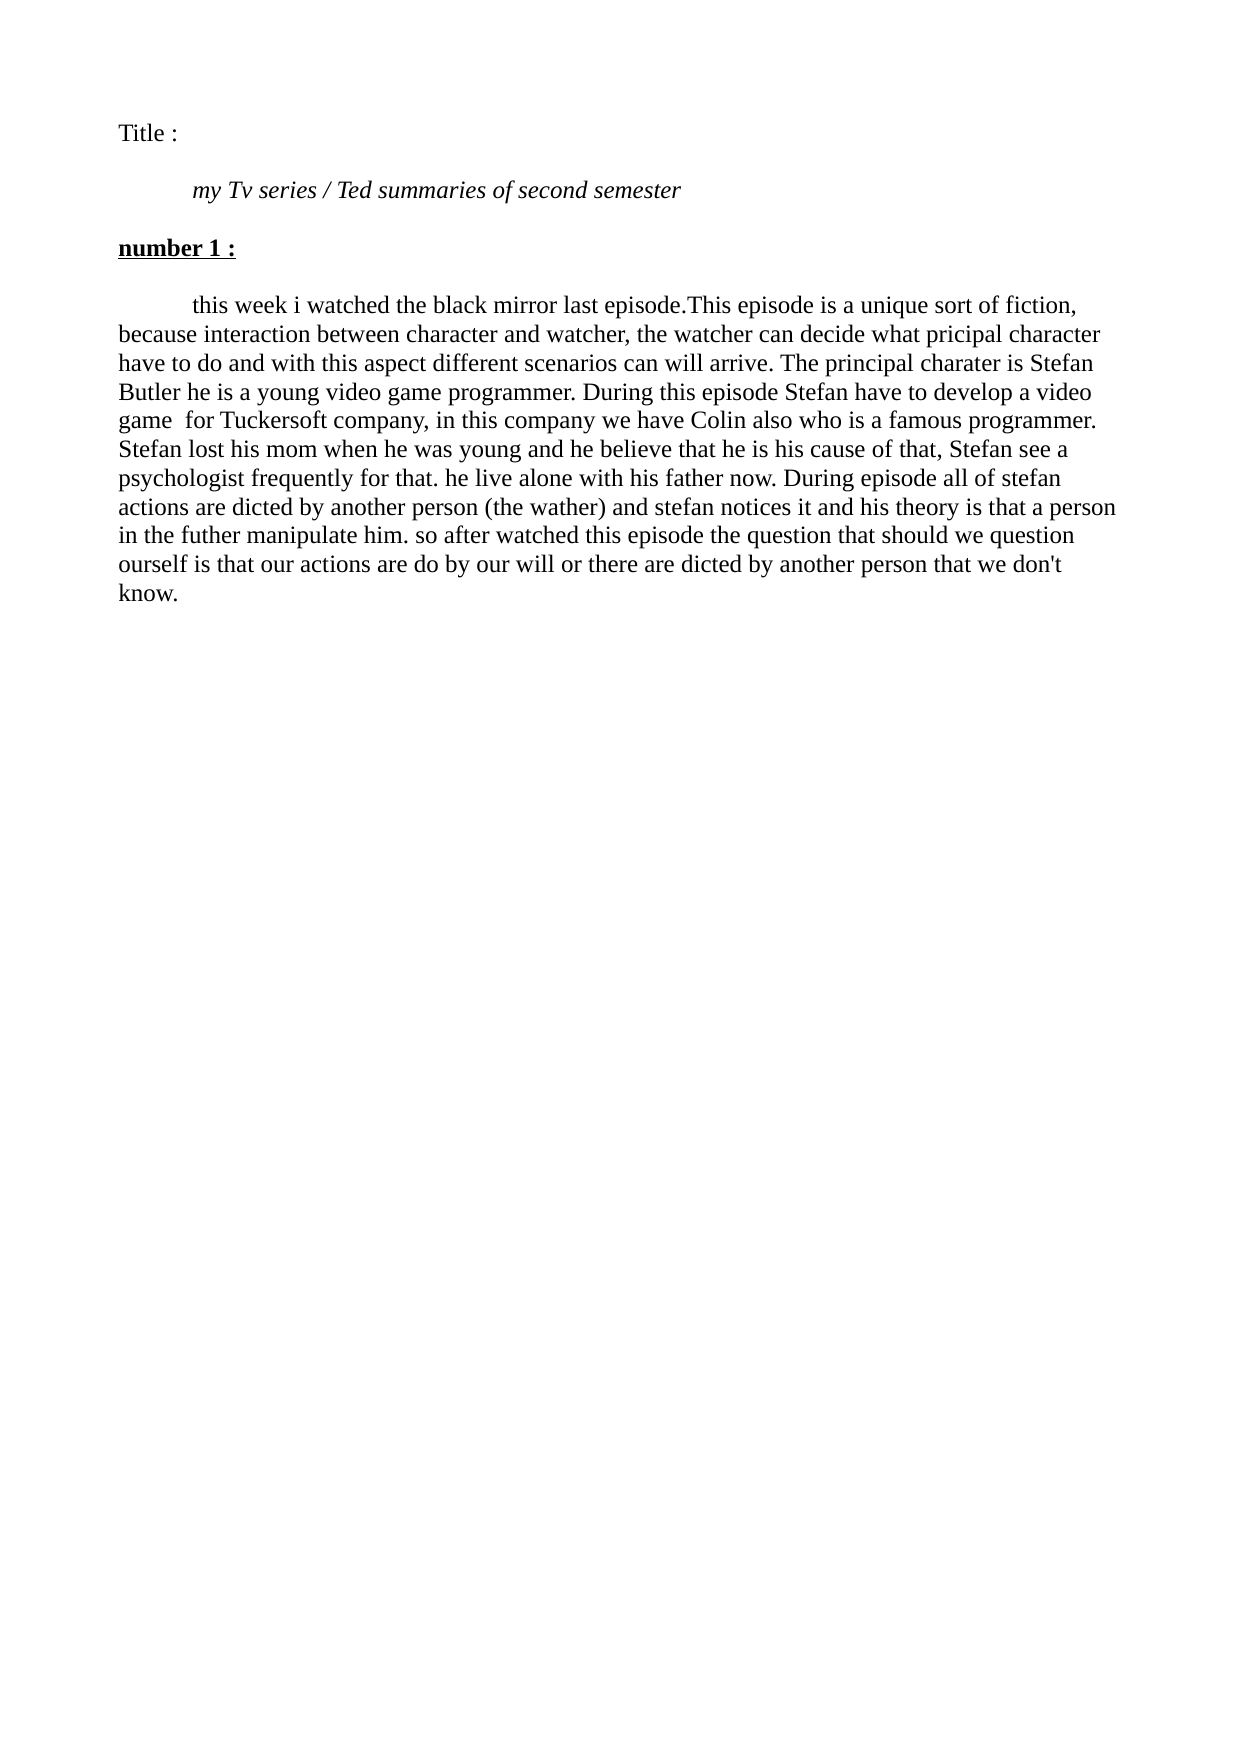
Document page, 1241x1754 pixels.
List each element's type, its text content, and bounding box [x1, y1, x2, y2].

text number 1 : [118, 233, 1122, 262]
text this week i watched the black mirror last episode.This episode is a unique sort of fiction, because interaction between character and watcher, the watcher can decide what pricipal character have to do and with this aspect different scenarios can will arrive. The principal charater is Stefan Butler he is a young video game programmer. During this episode Stefan have to develop a video game for Tuckersoft company, in this company we have Colin also who is a famous programmer. Stefan lost his mom when he was young and he believe that he is his cause of that, Stefan see a psychologist frequently for that. he live alone with his father now. During episode all of stefan actions are dicted by another person (the wather) and stefan notices it and his theory is that a person in the futher manipulate him. so after watched this episode the question that should we question ourself is that our actions are do by our will or there are dicted by another person that we don't know. [118, 291, 1122, 607]
text my Tv series / Ted summaries of second semester [118, 176, 1122, 204]
text Title : [118, 118, 1122, 147]
